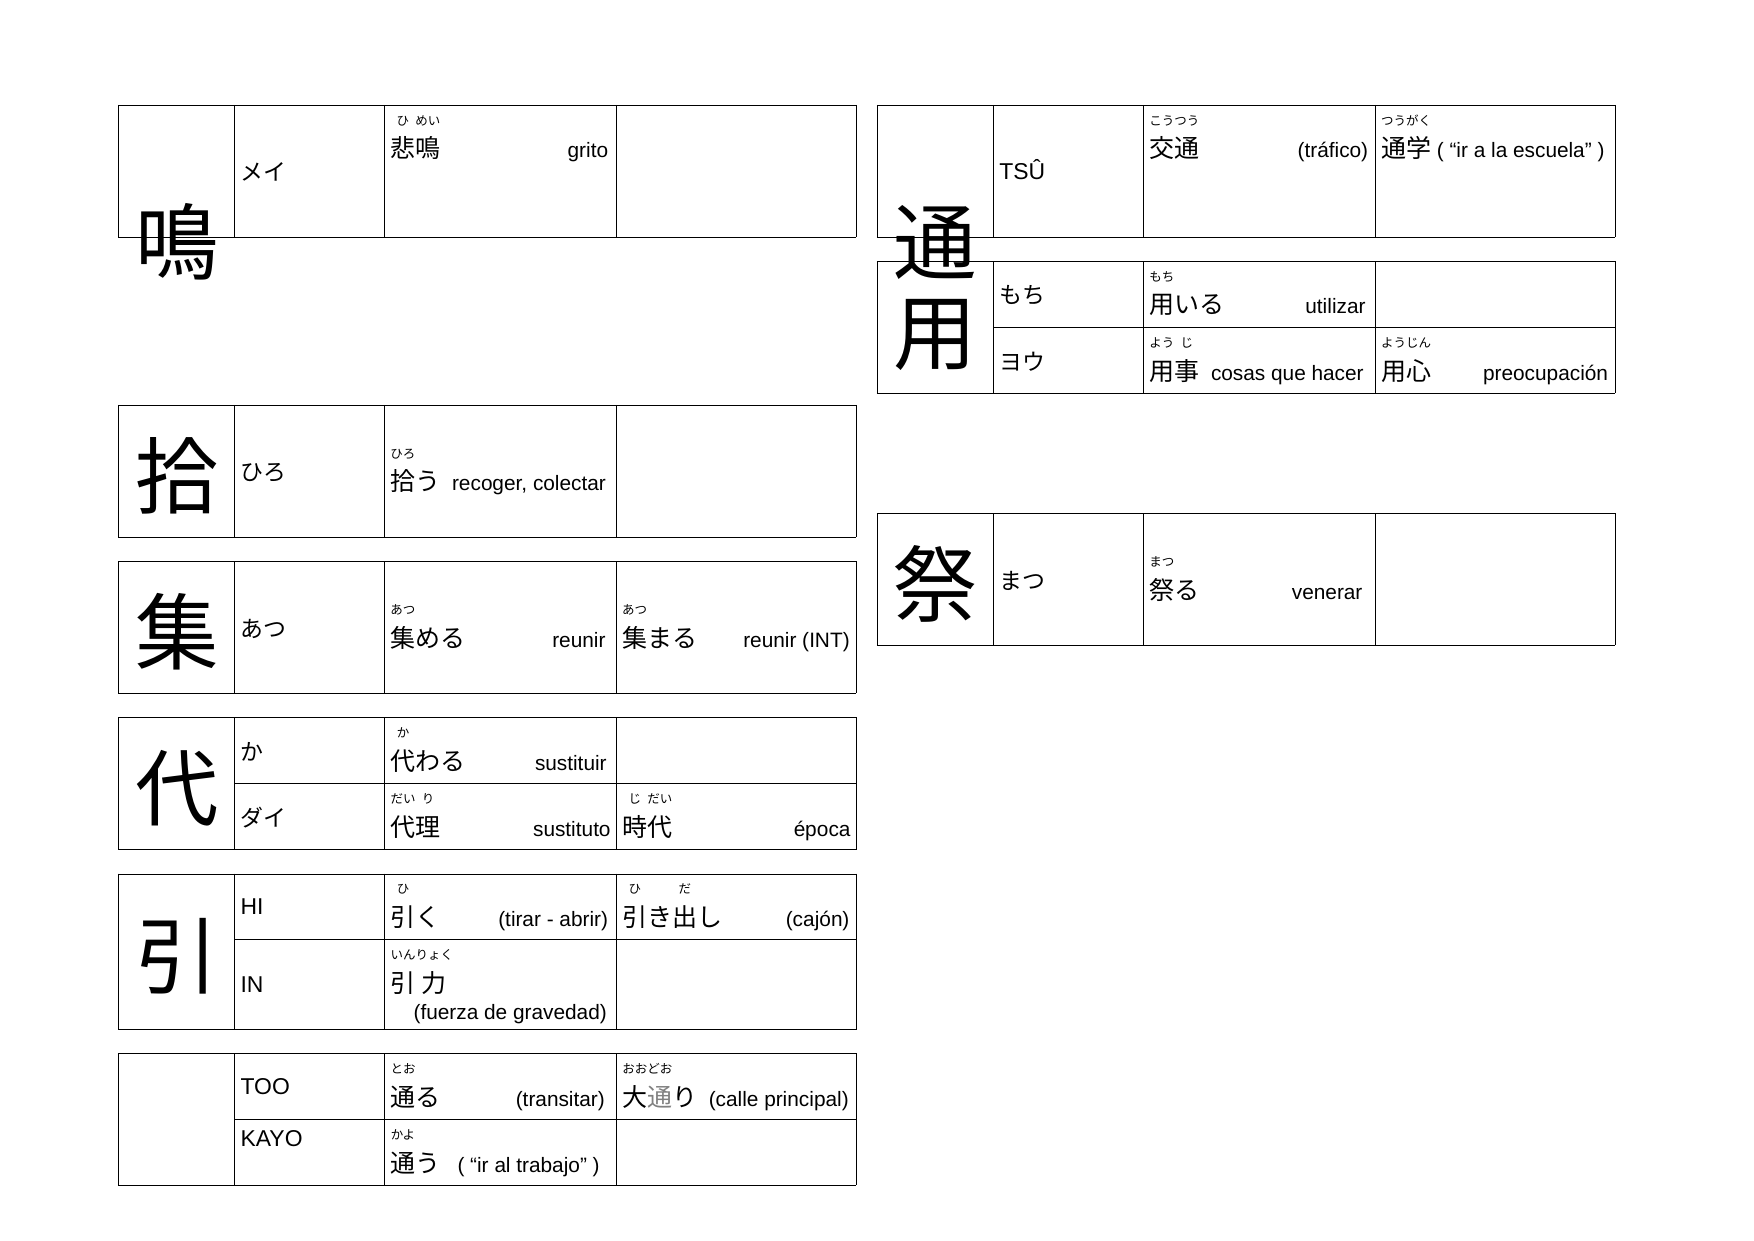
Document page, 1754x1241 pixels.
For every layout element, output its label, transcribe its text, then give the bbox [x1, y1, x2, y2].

table_header 鳴 [176, 225, 202, 231]
table_header 集 [119, 562, 234, 693]
table_header まつ [994, 514, 1143, 645]
table_header 代 [119, 718, 234, 849]
table_header [617, 718, 856, 783]
table_header 通 [949, 229, 963, 236]
table_header 大おお通どおり (calle principal) [617, 1054, 856, 1119]
table_cell ダイ [235, 784, 384, 849]
table_cell 用よう事じ cosas que hacer [1144, 328, 1375, 393]
table_cell 悲ひ鳴めい grito [385, 106, 616, 237]
table_header 鳴 [119, 106, 234, 237]
table_cell [617, 1120, 856, 1185]
table_header 用 [878, 262, 993, 393]
table_header TOO [235, 1054, 384, 1119]
table_cell メイ [235, 106, 384, 237]
table_header 祭 [878, 514, 993, 645]
table_header 通とおる (transitar) [385, 1054, 616, 1119]
table_cell 交こう通つう (tráfico) [1144, 106, 1375, 237]
table_cell 時じ代だい época [617, 784, 856, 849]
table_header 集あつめる reunir [385, 562, 616, 693]
table_header 拾 [119, 406, 234, 537]
table_header 通 [929, 229, 943, 236]
table_header [617, 406, 856, 537]
table_cell 通かよう ( “ir al trabajo” ) [385, 1120, 616, 1185]
table_header 代かわる sustituir [385, 718, 616, 783]
table_header 引ひく (tirar - abrir) [385, 875, 616, 939]
table_cell KAYO [235, 1120, 384, 1185]
table_cell [617, 940, 856, 1029]
table_cell 代だい理り sustituto [385, 784, 616, 849]
table_header 集あつまる reunir (INT) [617, 562, 856, 693]
table_header 祭まつる venerar [1144, 514, 1375, 645]
table_header もち [994, 262, 1143, 327]
table_cell ヨウ [994, 328, 1143, 393]
table_header [1376, 514, 1615, 645]
table_header ひろ [235, 406, 384, 537]
table_header 通 [878, 106, 993, 237]
table_header か [235, 718, 384, 783]
table_cell 通つう学がく ( “ir a la escuela” ) [1376, 106, 1615, 237]
table_header 用もちいる utilizar [1144, 262, 1375, 327]
table_header あつ [235, 562, 384, 693]
table_cell [617, 106, 856, 237]
table_header 引 [119, 875, 234, 1029]
table_cell 用よう心じん preocupación [1376, 328, 1615, 393]
table_header 拾ひろう recoger, colectar [385, 406, 616, 537]
table_cell TSÛ [994, 106, 1143, 237]
table_cell IN [235, 940, 384, 1029]
table_header 通 [119, 1054, 234, 1185]
table_header HI [235, 875, 384, 939]
table_cell 引いん力りょく (fuerza de gravedad) [385, 940, 616, 1029]
table_header 鳴 [147, 217, 158, 237]
table_header 鳴 [176, 215, 202, 221]
table_header 引ひき出だし (cajón) [617, 875, 856, 939]
table_header [1376, 262, 1615, 327]
